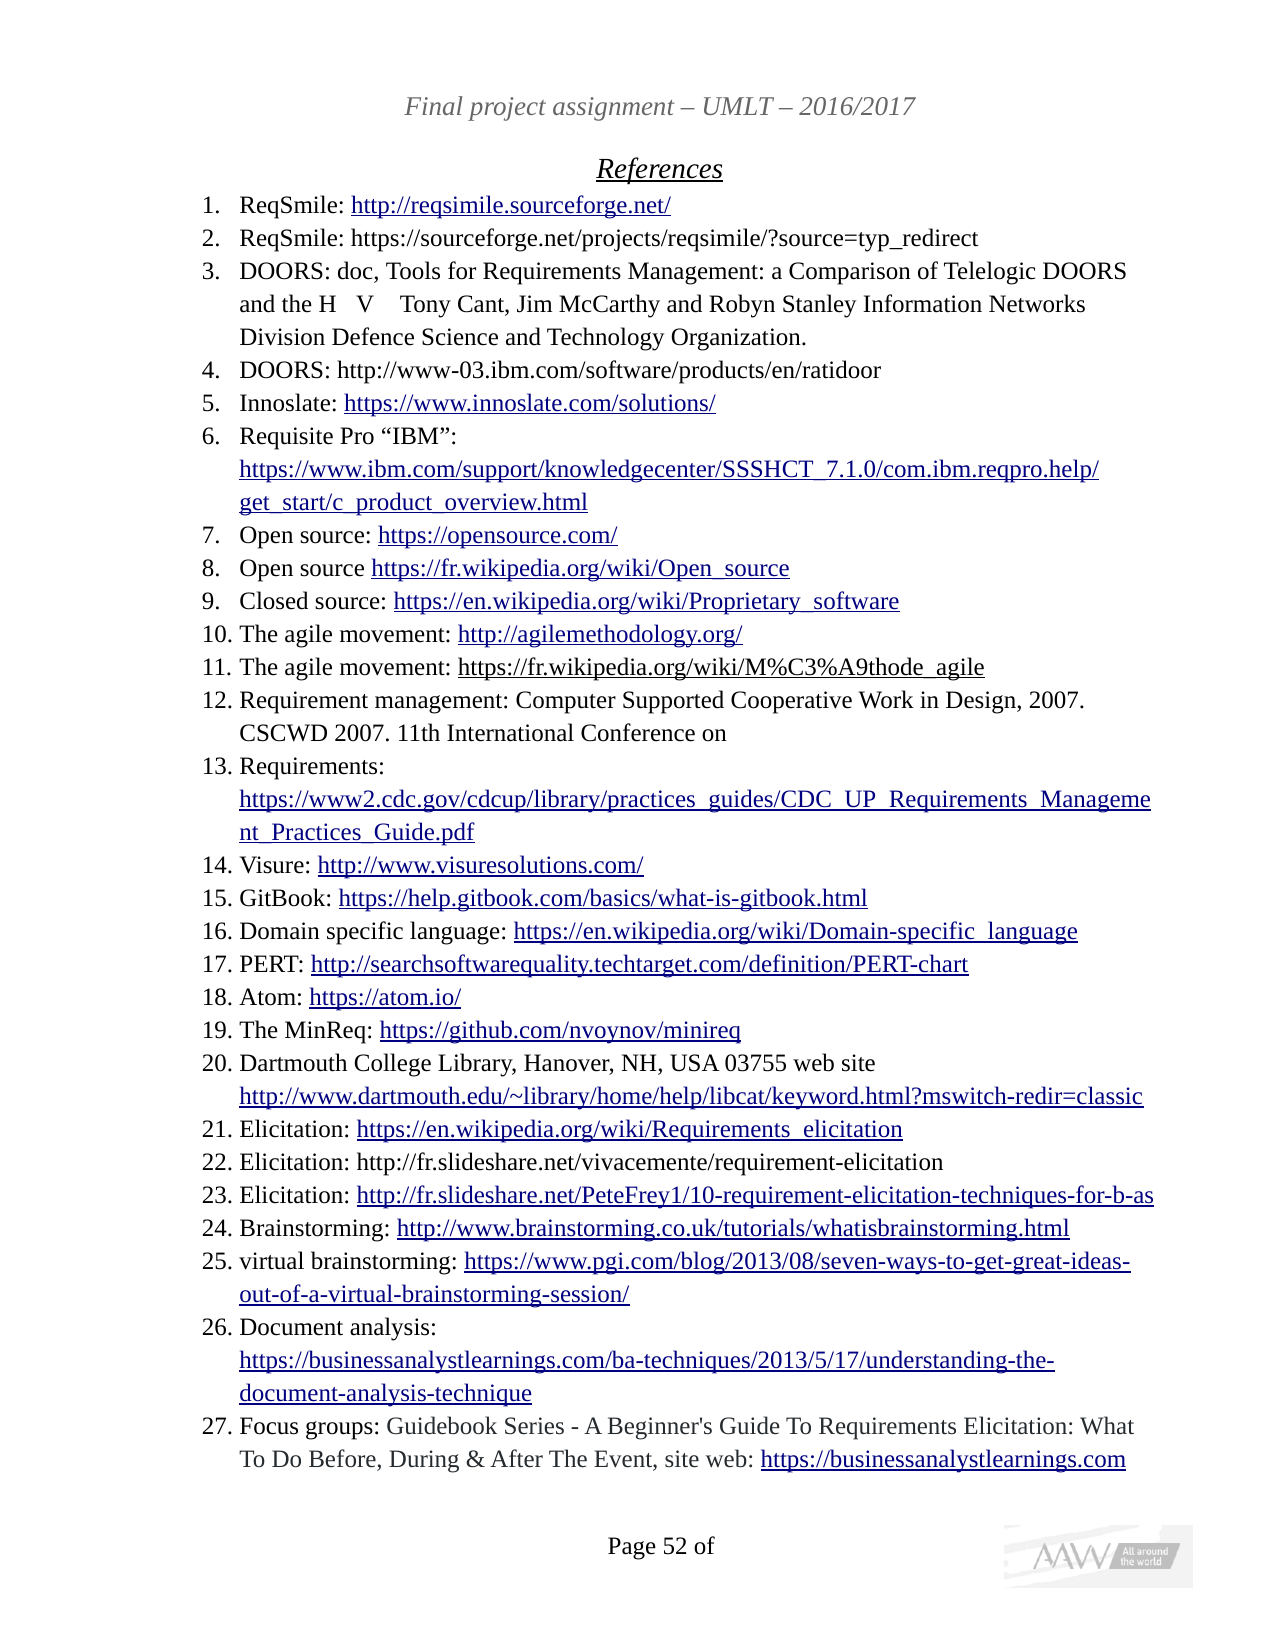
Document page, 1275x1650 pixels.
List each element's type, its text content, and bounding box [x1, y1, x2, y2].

text References [164, 151, 1158, 185]
list Elicitation: http://fr.slideshare.net/PeteFrey1/10-requirement-elicitation-techniques-for-b-as [202, 1180, 1158, 1209]
list DOORS: doc, Tools for Requirements Management: a Comparison of Telelogic DOORS and the HV Tony Cant, Jim McCarthy and Robyn Stanley Information Networks Division Defence Science and Technology Organization. [202, 256, 1158, 351]
list Open source: https://opensource.com/ [202, 520, 1158, 549]
list Domain specific language: https://en.wikipedia.org/wiki/Domain-specific_language [202, 916, 1158, 945]
list PERT: http://searchsoftwarequality.techtarget.com/definition/PERT-chart [202, 949, 1158, 978]
list Atom: https://atom.io/ [202, 982, 1158, 1011]
picture [1003, 1525, 1193, 1588]
list Brainstorming: http://www.brainstorming.co.uk/tutorials/whatisbrainstorming.html [202, 1213, 1158, 1242]
list GitBook: https://help.gitbook.com/basics/what-is-gitbook.html [202, 883, 1158, 912]
list Dartmouth College Library, Hanover, NH, USA 03755 web site http://www.dartmouth.edu/~library/home/help/libcat/keyword.html?mswitch-redir=classic [202, 1048, 1158, 1110]
list Requisite Pro “IBM”: https://www.ibm.com/support/knowledgecenter/SSSHCT_7.1.0/com.ibm.reqpro.help/get_start/c_product_overview.html [202, 421, 1158, 516]
list Innoslate: https://www.innoslate.com/solutions/ [202, 388, 1158, 417]
list DOORS: http://www-03.ibm.com/software/products/en/ratidoor [202, 355, 1158, 383]
list ReqSmile: https://sourceforge.net/projects/reqsimile/?source=typ_redirect [202, 223, 1158, 251]
list The agile movement: http://agilemethodology.org/ [202, 619, 1158, 648]
list Visure: http://www.visuresolutions.com/ [202, 850, 1158, 879]
list Closed source: https://en.wikipedia.org/wiki/Proprietary_software [202, 586, 1158, 615]
list Focus groups: Guidebook Series - A Beginner's Guide To Requirements Elicitation: What To Do Before, During & After The Event, site web: https://businessanalystlearnings.com [202, 1411, 1158, 1473]
list Requirement management: Computer Supported Cooperative Work in Design, 2007. CSCWD 2007. 11th International Conference on [202, 685, 1158, 747]
list The MinReq: https://github.com/nvoynov/minireq [202, 1015, 1158, 1044]
list Requirements: https://www2.cdc.gov/cdcup/library/practices_guides/CDC_UP_Requirements_Management_Practices_Guide.pdf [202, 751, 1158, 846]
list Open source https://fr.wikipedia.org/wiki/Open_source [202, 553, 1158, 582]
list ReqSmile: http://reqsimile.sourceforge.net/ [202, 190, 1158, 218]
list Elicitation: https://en.wikipedia.org/wiki/Requirements_elicitation [202, 1114, 1158, 1143]
list Document analysis: https://businessanalystlearnings.com/ba-techniques/2013/5/17/understanding-the-document-analysis-technique [202, 1312, 1158, 1407]
list Elicitation: http://fr.slideshare.net/vivacemente/requirement-elicitation [202, 1147, 1158, 1176]
list virtual brainstorming: https://www.pgi.com/blog/2013/08/seven-ways-to-get-great-ideas-out-of-a-virtual-brainstorming-session/ [202, 1246, 1158, 1308]
list The agile movement: https://fr.wikipedia.org/wiki/M%C3%A9thode_agile [202, 652, 1158, 681]
